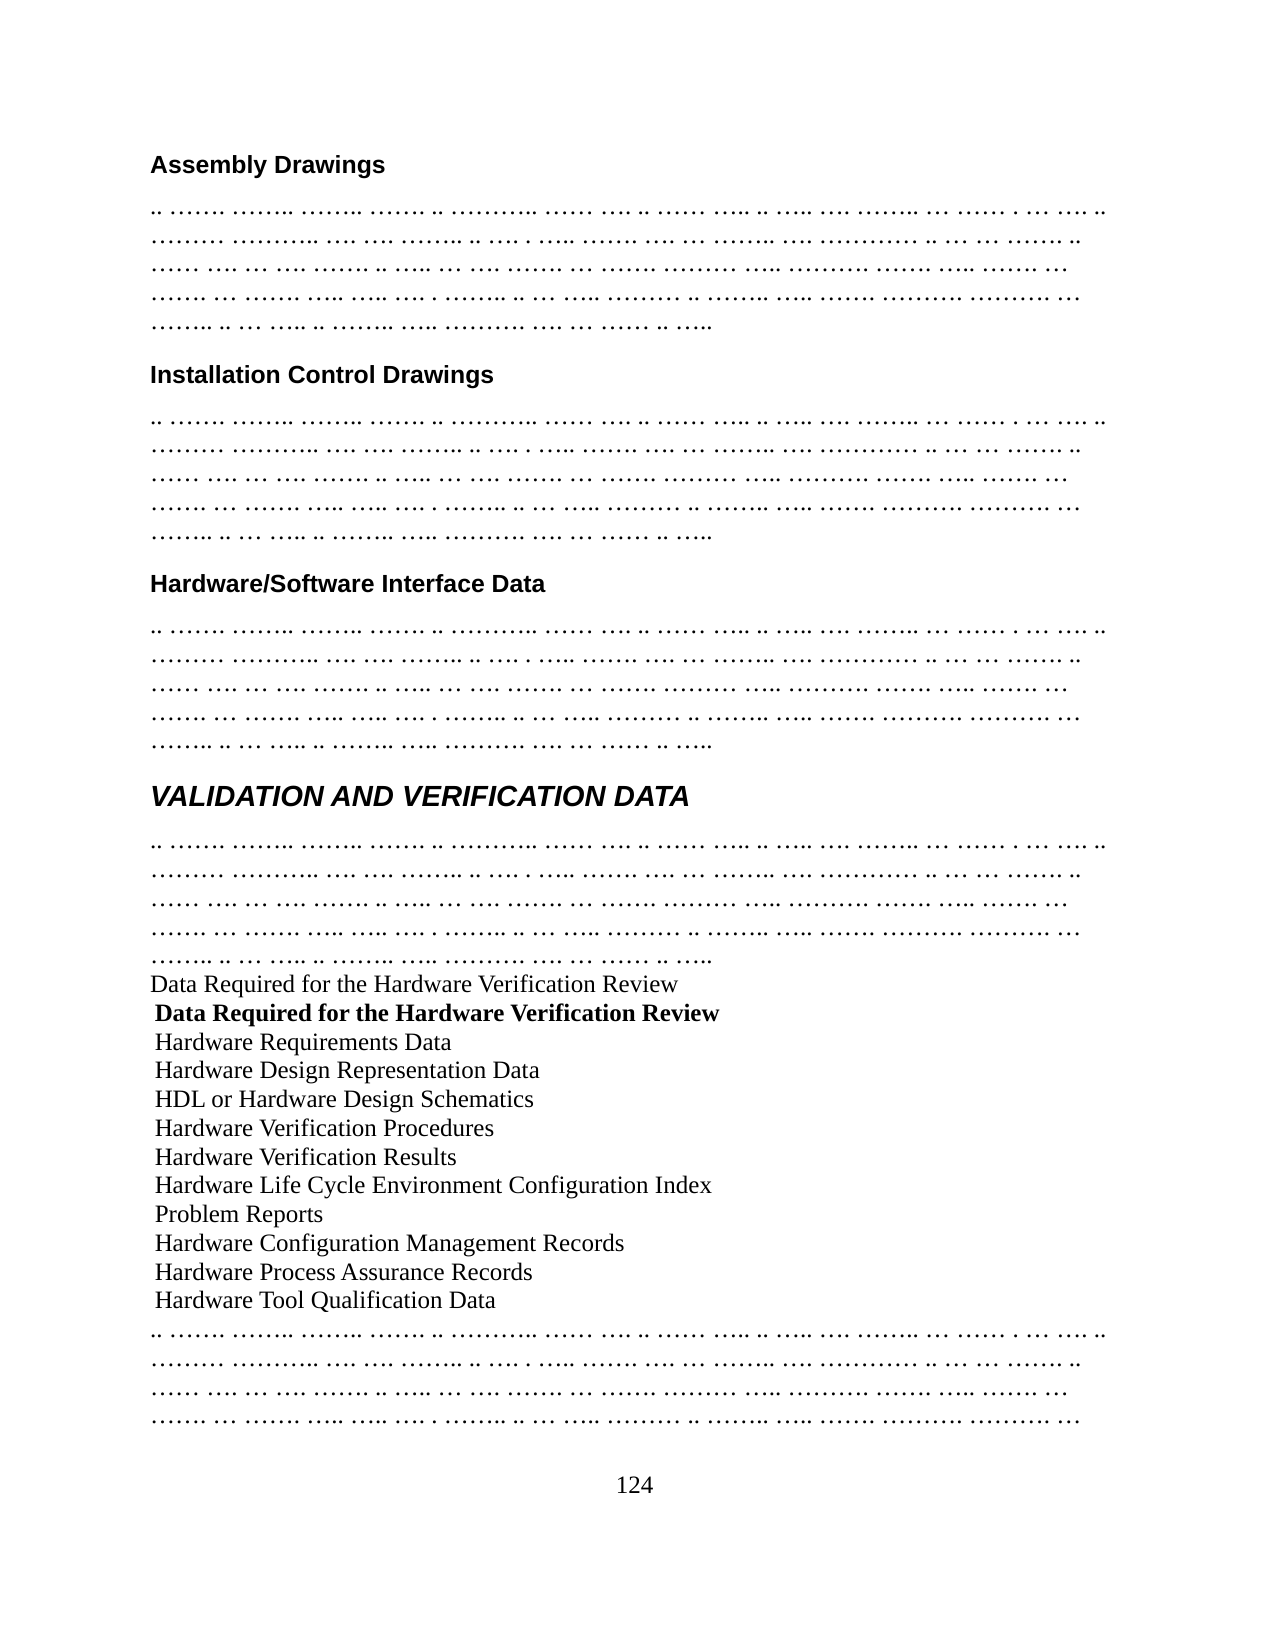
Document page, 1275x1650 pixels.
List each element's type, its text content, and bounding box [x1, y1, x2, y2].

table_cell Hardware Tool Qualification Data [150, 1285, 1125, 1314]
table_cell Hardware Process Assurance Records [150, 1257, 1125, 1285]
table_header Data Required for the Hardware Verification Review [150, 998, 1125, 1027]
table_cell Problem Reports [150, 1199, 1125, 1228]
table_cell HDL or Hardware Design Schematics [150, 1084, 1125, 1113]
text .. ……. …….. …….. ……. .. ……….. …… …. .. …… ….. .. ….. …. …….. … …… . … …. .. ……… ……….. …. …. …….. .. …. . ….. ……. …. … …….. …. ………… .. … … ……. .. …… …. … …. ……. .. ….. … …. ……. … ……. ……… ….. ………. ……. ….. ……. … ……. … ……. ….. ….. …. . …….. .. … ….. ……… .. …….. ….. ……. ………. ………. … …….. .. … ….. .. …….. ….. ………. …. … …… .. ….. [150, 401, 1125, 544]
table_cell Hardware Design Representation Data [150, 1055, 1125, 1084]
subtitle Assembly Drawings [150, 150, 1125, 178]
table_cell Hardware Life Cycle Environment Configuration Index [150, 1170, 1125, 1199]
text .. ……. …….. …….. ……. .. ……….. …… …. .. …… ….. .. ….. …. …….. … …… . … …. .. ……… ……….. …. …. …….. .. …. . ….. ……. …. … …….. …. ………… .. … … ……. .. …… …. … …. ……. .. ….. … …. ……. … ……. ……… ….. ………. ……. ….. ……. … ……. … ……. ….. ….. …. . …….. .. … ….. ……… .. …….. ….. ……. ………. ………. … …….. .. … ….. .. …….. ….. ………. …. … …… .. ….. [150, 611, 1125, 754]
subtitle Hardware/Software Interface Data [150, 569, 1125, 598]
table_cell Hardware Requirements Data [150, 1027, 1125, 1055]
text .. ……. …….. …….. ……. .. ……….. …… …. .. …… ….. .. ….. …. …….. … …… . … …. .. ……… ……….. …. …. …….. .. …. . ….. ……. …. … …….. …. ………… .. … … ……. .. …… …. … …. ……. .. ….. … …. ……. … ……. ……… ….. ………. ……. ….. ……. … ……. … ……. ….. ….. …. . …….. .. … ….. ……… .. …….. ….. ……. ………. ………. … …….. .. … ….. .. …….. ….. ………. …. … …… .. ….. [150, 825, 1125, 969]
text Data Required for the Hardware Verification Review [150, 969, 1125, 998]
table_cell Hardware Configuration Management Records [150, 1228, 1125, 1257]
table_cell Hardware Verification Procedures [150, 1113, 1125, 1142]
text .. ……. …….. …….. ……. .. ……….. …… …. .. …… ….. .. ….. …. …….. … …… . … …. .. ……… ……….. …. …. …….. .. …. . ….. ……. …. … …….. …. ………… .. … … ……. .. …… …. … …. ……. .. ….. … …. ……. … ……. ……… ….. ………. ……. ….. ……. … ……. … ……. ….. ….. …. . …….. .. … ….. ……… .. …….. ….. ……. ………. ………. … …….. .. … ….. .. …….. ….. ………. …. … …… .. ….. [150, 191, 1125, 335]
text .. ……. …….. …….. ……. .. ……….. …… …. .. …… ….. .. ….. …. …….. … …… . … …. .. ……… ……….. …. …. …….. .. …. . ….. ……. …. … …….. …. ………… .. … … ……. .. …… …. … …. ……. .. ….. … …. ……. … ……. ……… ….. ………. ……. ….. ……. … ……. … ……. ….. ….. …. . …….. .. … ….. ……… .. …….. ….. ……. ………. ………. … [150, 1314, 1125, 1429]
subtitle VALIDATION AND VERIFICATION DATA [150, 779, 1125, 813]
subtitle Installation Control Drawings [150, 360, 1125, 388]
table_cell Hardware Verification Results [150, 1142, 1125, 1170]
